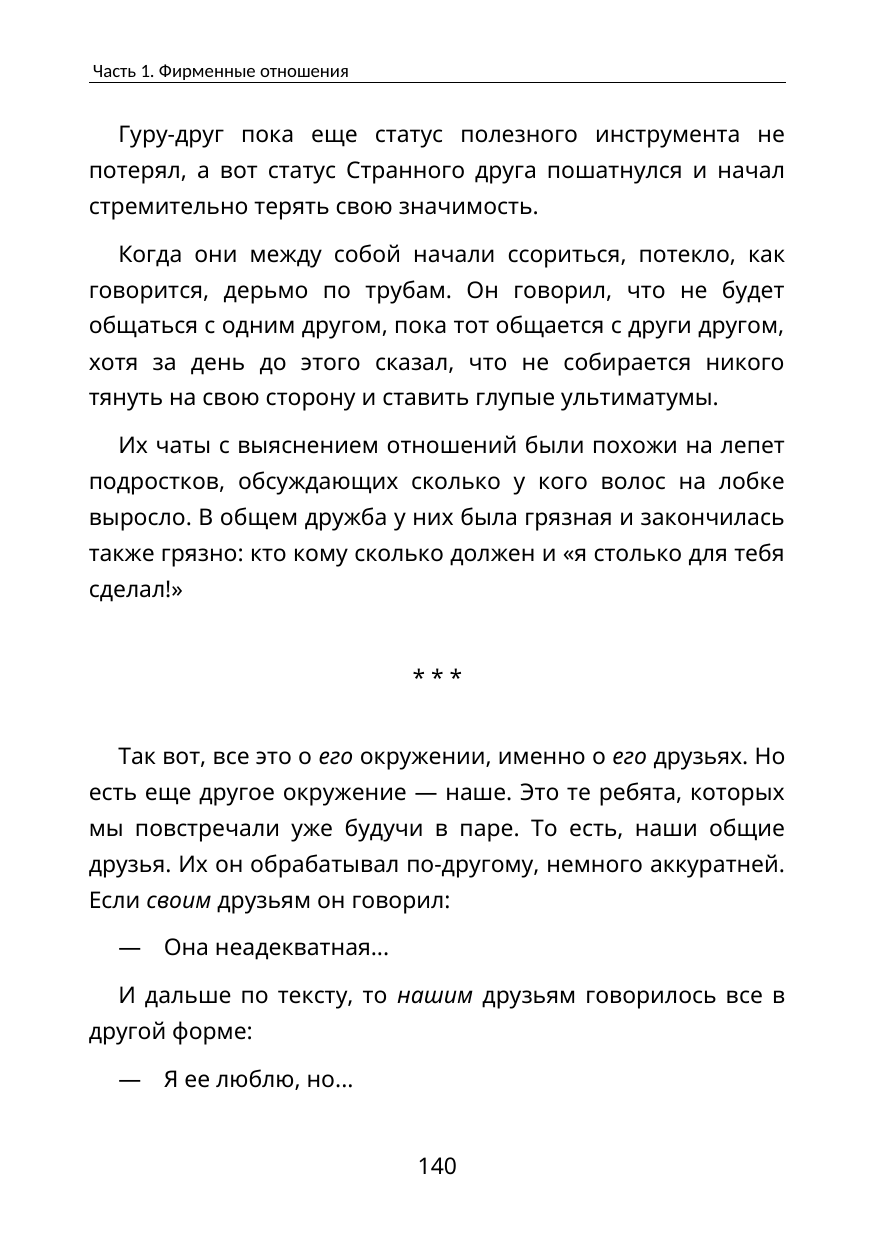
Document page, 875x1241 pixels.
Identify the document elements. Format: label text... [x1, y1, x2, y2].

text И дальше по тексту, то нашим друзьям говорилось все в другой форме: [88, 979, 786, 1046]
subtitle * * * [88, 662, 786, 693]
list Я ее люблю, но... [88, 1063, 786, 1094]
text Их чаты с выяснением отношений были похожи на лепет подростков, обсуждающих сколько у кого волос на лобке выросло. В общем дружба у них была грязная и закончилась также грязно: кто кому сколько должен и «я столько для тебя сделал!» [88, 429, 786, 604]
text Гуру-друг пока еще статус полезного инструмента не потерял, а вот статус Странного друга пошатнулся и начал стремительно терять свою значимость. [88, 118, 786, 221]
text Так вот, все это о его окружении, именно о его друзьях. Но есть еще другое окружение — наше. Это те ребята, которых мы повстречали уже будучи в паре. То есть, наши общие друзья. Их он обрабатывал по-другому, немного аккуратней. Если своим друзьям он говорил: [88, 740, 786, 915]
list Она неадекватная... [88, 931, 786, 962]
text Когда они между собой начали ссориться, потекло, как говорится, дерьмо по трубам. Он говорил, что не будет общаться с одним другом, пока тот общается с други другом, хотя за день до этого сказал, что не собирается никого тянуть на свою сторону и ставить глупые ультиматумы. [88, 238, 786, 413]
